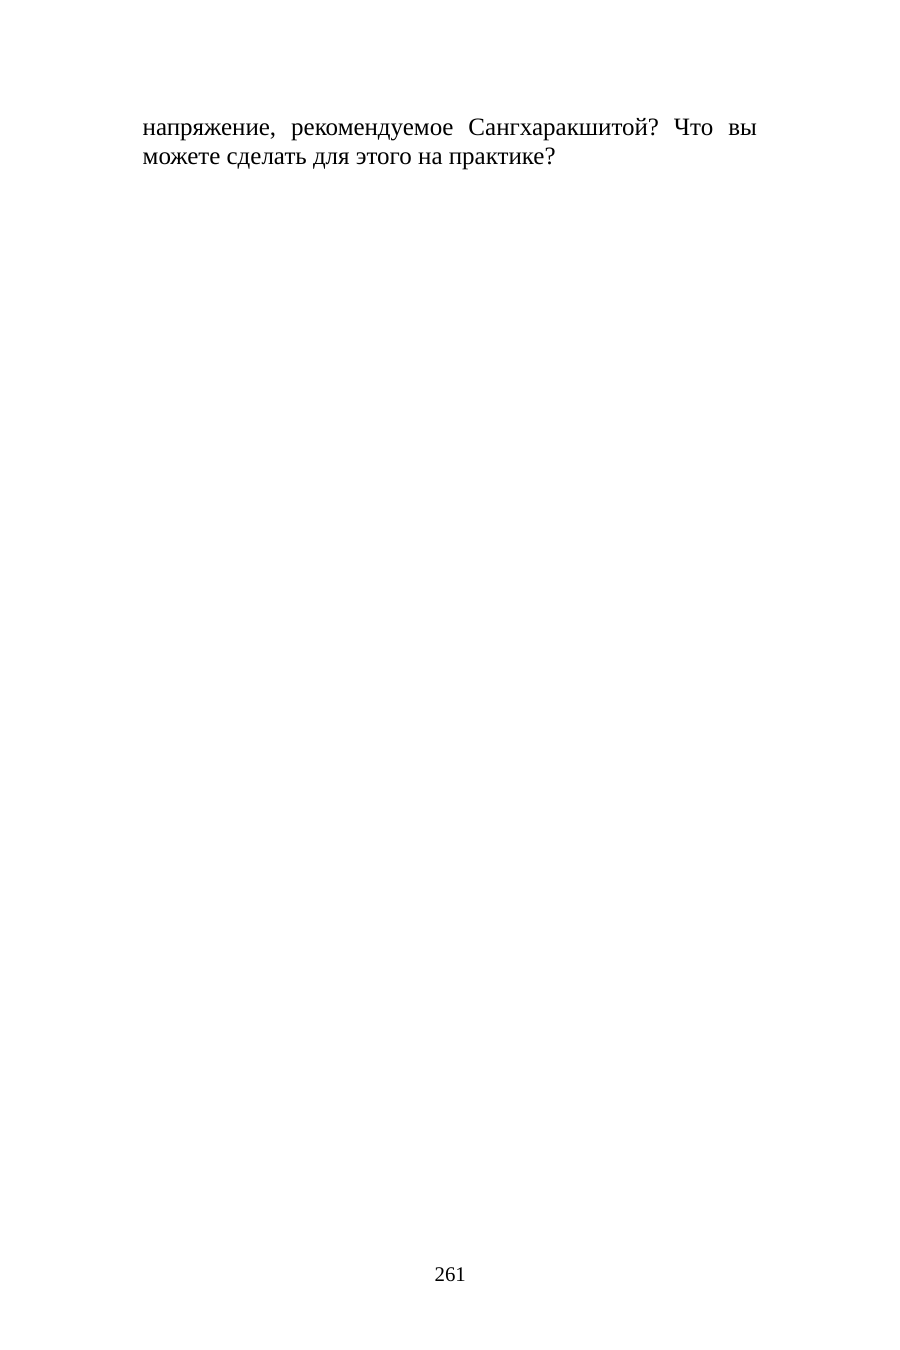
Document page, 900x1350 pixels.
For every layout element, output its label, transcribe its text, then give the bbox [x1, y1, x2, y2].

text напряжение, рекомендуемое Сангхаракшитой? Что вы можете сделать для этого на практике? [142, 112, 757, 170]
